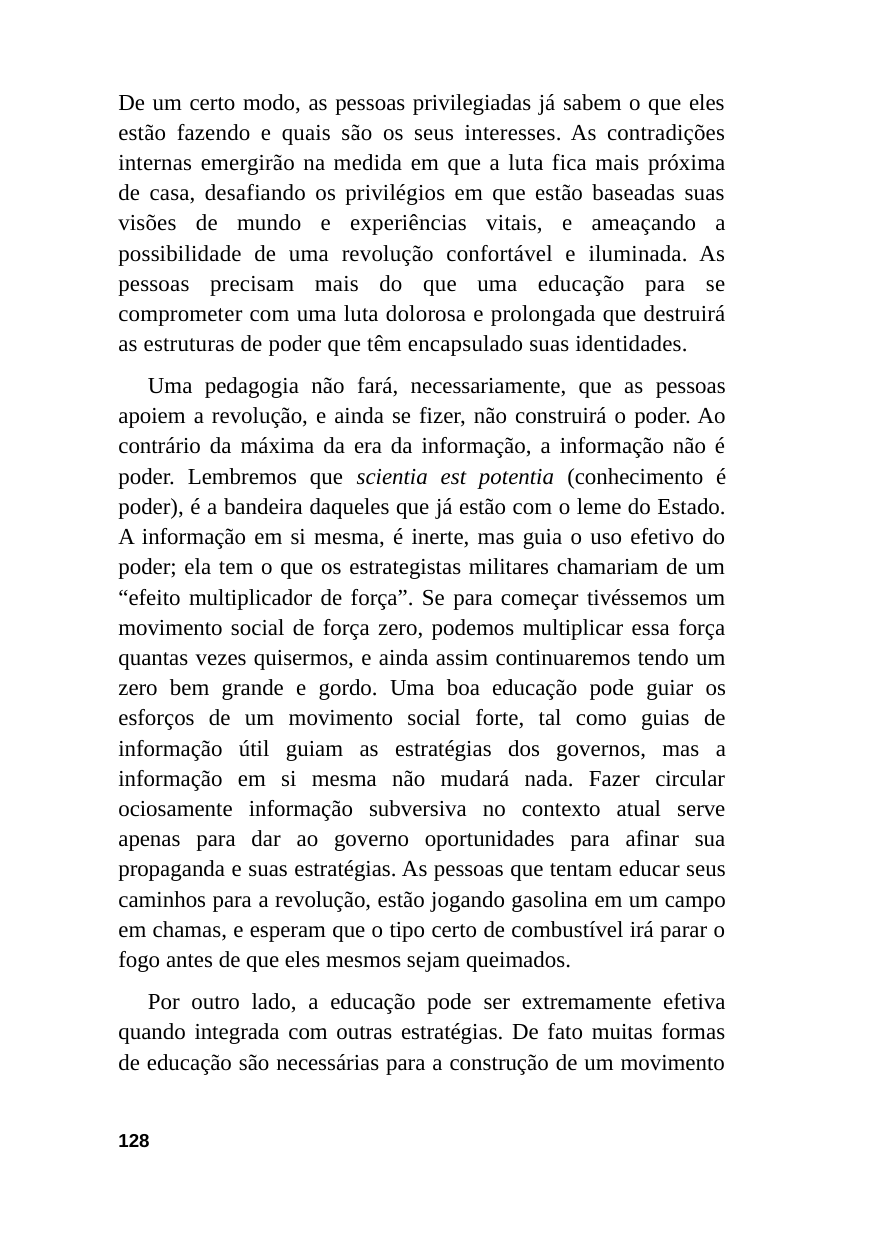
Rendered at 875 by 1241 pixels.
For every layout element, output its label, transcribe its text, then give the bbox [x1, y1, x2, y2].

text Por outro lado, a educação pode ser extremamente efetiva quando integrada com outras estratégias. De fato muitas formas de educação são necessárias para a construção de um movimento [118, 988, 726, 1075]
text De um certo modo, as pessoas privilegiadas já sabem o que eles estão fazendo e quais são os seus interesses. As contradições internas emergirão na medida em que a luta fica mais próxima de casa, desafiando os privilégios em que estão baseadas suas visões de mundo e experiências vitais, e ameaçando a possibilidade de uma revolução confortável e iluminada. As pessoas precisam mais do que uma educação para se comprometer com uma luta dolorosa e prolongada que destruirá as estruturas de poder que têm encapsulado suas identidades. [118, 88, 726, 357]
text Uma pedagogia não fará, necessariamente, que as pessoas apoiem a revolução, e ainda se fizer, não construirá o poder. Ao contrário da máxima da era da informação, a informação não é poder. Lembremos que scientia est potentia (conhecimento é poder), é a bandeira daqueles que já estão com o leme do Estado. A informação em si mesma, é inerte, mas guia o uso efetivo do poder; ela tem o que os estrategistas militares chamariam de um “efeito multiplicador de força”. Se para começar tivéssemos um movimento social de força zero, podemos multiplicar essa força quantas vezes quisermos, e ainda assim continuaremos tendo um zero bem grande e gordo. Uma boa educação pode guiar os esforços de um movimento social forte, tal como guias de informação útil guiam as estratégias dos governos, mas a informação em si mesma não mudará nada. Fazer circular ociosamente informação subversiva no contexto atual serve apenas para dar ao governo oportunidades para afinar sua propaganda e suas estratégias. As pessoas que tentam educar seus caminhos para a revolução, estão jogando gasolina em um campo em chamas, e esperam que o tipo certo de combustível irá parar o fogo antes de que eles mesmos sejam queimados. [118, 372, 726, 972]
